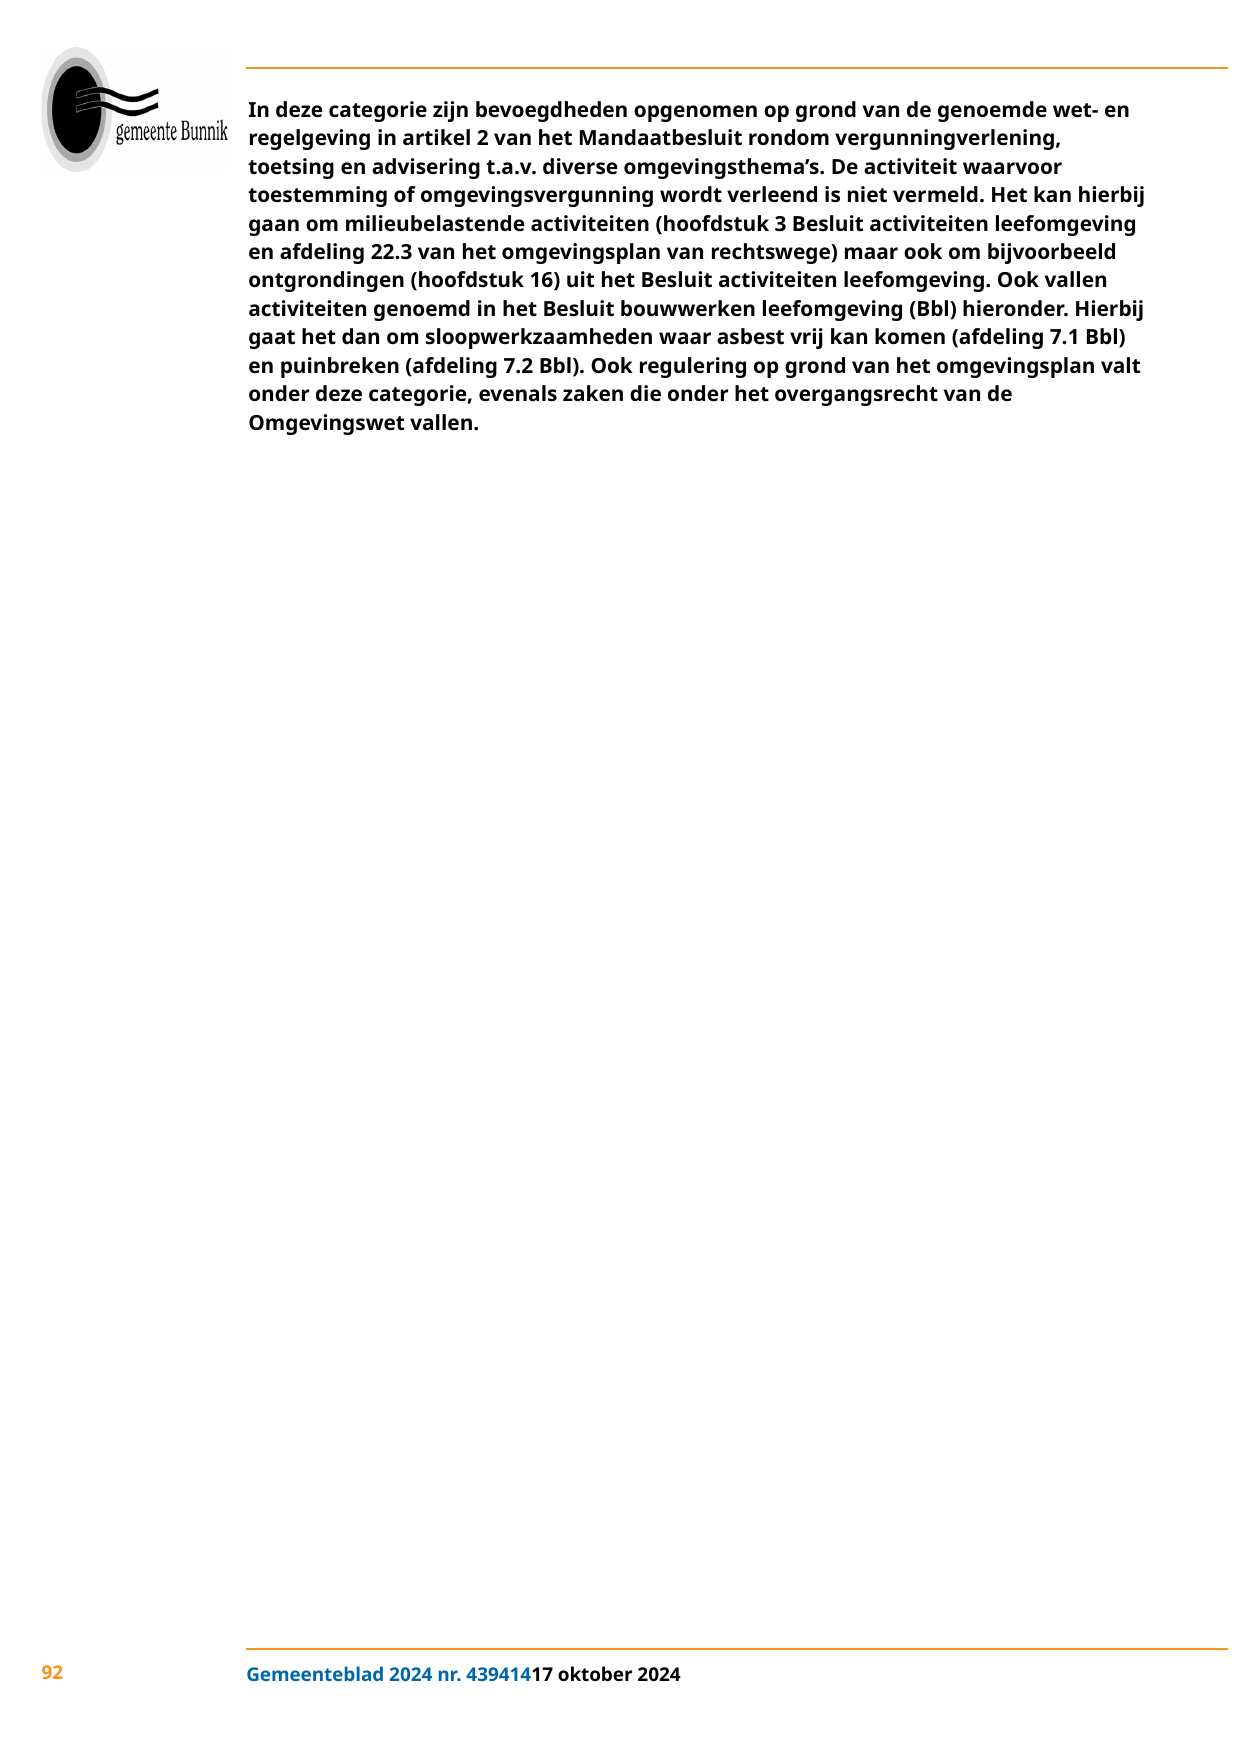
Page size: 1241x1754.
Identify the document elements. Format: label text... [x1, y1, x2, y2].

text In deze categorie zijn bevoegdheden opgenomen op grond van de genoemde wet- en regelgeving in artikel 2 van het Mandaatbesluit rondom vergunningverlening, toetsing en advisering t.a.v. diverse omgevingsthema’s. De activiteit waarvoor toestemming of omgevingsvergunning wordt verleend is niet vermeld. Het kan hierbij gaan om milieubelastende activiteiten (hoofdstuk 3 Besluit activiteiten leefomgeving en afdeling 22.3 van het omgevingsplan van rechtswege) maar ook om bijvoorbeeld ontgrondingen (hoofdstuk 16) uit het Besluit activiteiten leefomgeving. Ook vallen activiteiten genoemd in het Besluit bouwwerken leefomgeving (Bbl) hieronder. Hierbij gaat het dan om sloopwerkzaamheden waar asbest vrij kan komen (afdeling 7.1 Bbl) en puinbreken (afdeling 7.2 Bbl). Ook regulering op grond van het omgevingsplan valt onder deze categorie, evenals zaken die onder het overgangsrecht van de Omgevingswet vallen. [248, 95, 1152, 436]
picture [41, 47, 231, 172]
